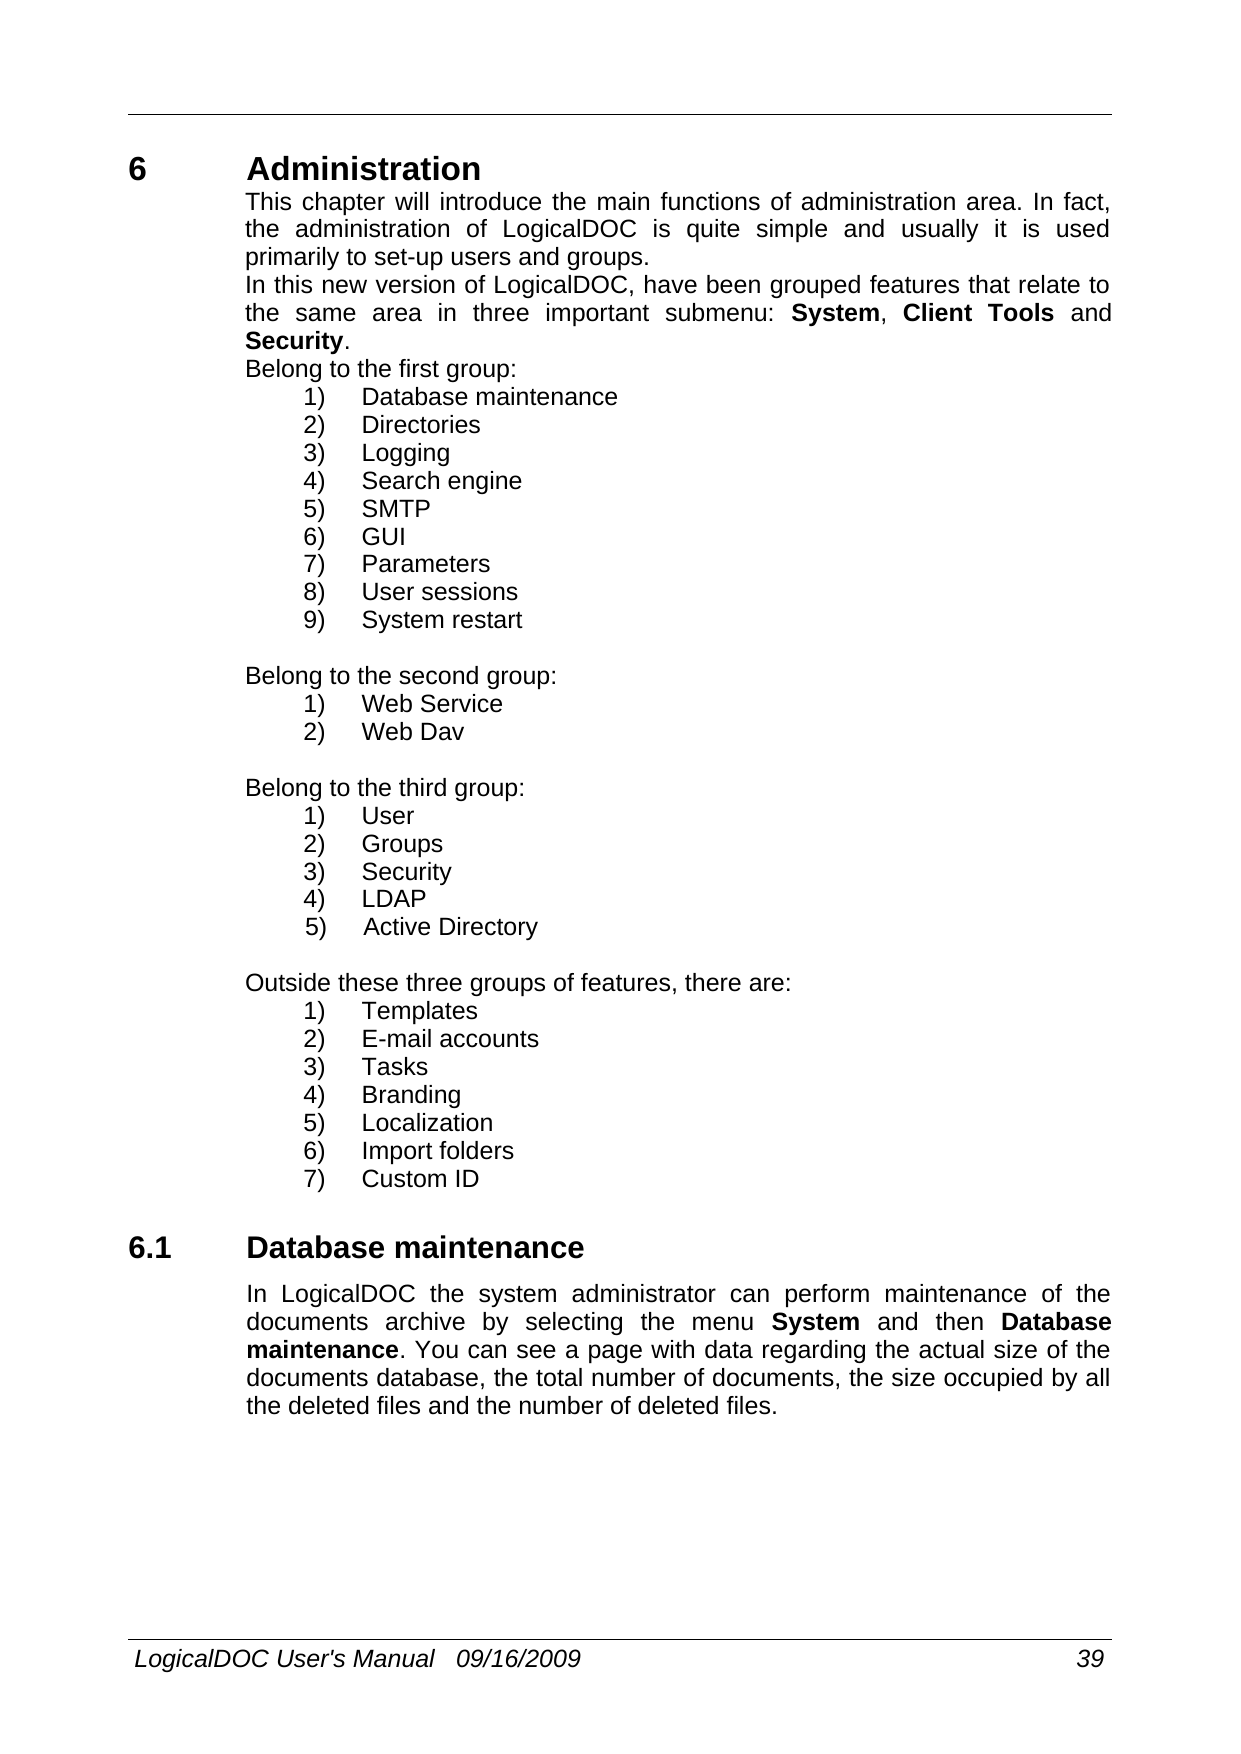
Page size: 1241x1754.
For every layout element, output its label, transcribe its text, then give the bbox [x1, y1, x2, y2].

text 3) Tasks [245, 1053, 1112, 1081]
text 2) Directories [245, 411, 1112, 438]
text 3) Security [245, 857, 1112, 885]
text Belong to the third group: [245, 773, 1112, 801]
text 7) Custom ID [245, 1164, 1112, 1192]
subtitle Administration [128, 150, 1112, 187]
text Outside these three groups of features, there are: [245, 969, 1112, 997]
list LDAP [303, 885, 1112, 913]
subtitle Database maintenance [128, 1230, 1112, 1265]
text 1) User [245, 801, 1112, 829]
list System restart [303, 606, 1112, 634]
list Branding [303, 1081, 1112, 1108]
text 1) Database maintenance [245, 383, 1112, 411]
text 5) SMTP [245, 494, 1112, 522]
text 1) Templates [245, 997, 1112, 1025]
list Parameters [303, 550, 1112, 578]
text 1) Web Service [245, 690, 1112, 718]
text In LogicalDOC the system administrator can perform maintenance of the documents archive by selecting the menu System and then Database maintenance. You can see a page with data regarding the actual size of the documents database, the total number of documents, the size occupied by all the deleted files and the number of deleted files. [246, 1280, 1112, 1419]
text 2) Groups [245, 829, 1112, 857]
text Belong to the second group: [245, 662, 1112, 690]
text 2) Web Dav [245, 718, 1112, 746]
list User sessions [303, 578, 1112, 606]
list Localization [303, 1108, 1112, 1136]
text Belong to the first group: [245, 355, 1112, 383]
list Active Directory [305, 913, 1112, 941]
text 6) GUI [245, 522, 1112, 550]
text 6) Import folders [245, 1136, 1112, 1164]
text In this new version of LogicalDOC, have been grouped features that relate to the same area in three important submenu: System, Client Tools and Security. [245, 271, 1112, 355]
text 2) E-mail accounts [245, 1025, 1112, 1053]
text 3) Logging [245, 438, 1112, 466]
text 4) Search engine [245, 466, 1112, 494]
text This chapter will introduce the main functions of administration area. In fact, the administration of LogicalDOC is quite simple and usually it is used primarily to set-up users and groups. [245, 187, 1112, 271]
